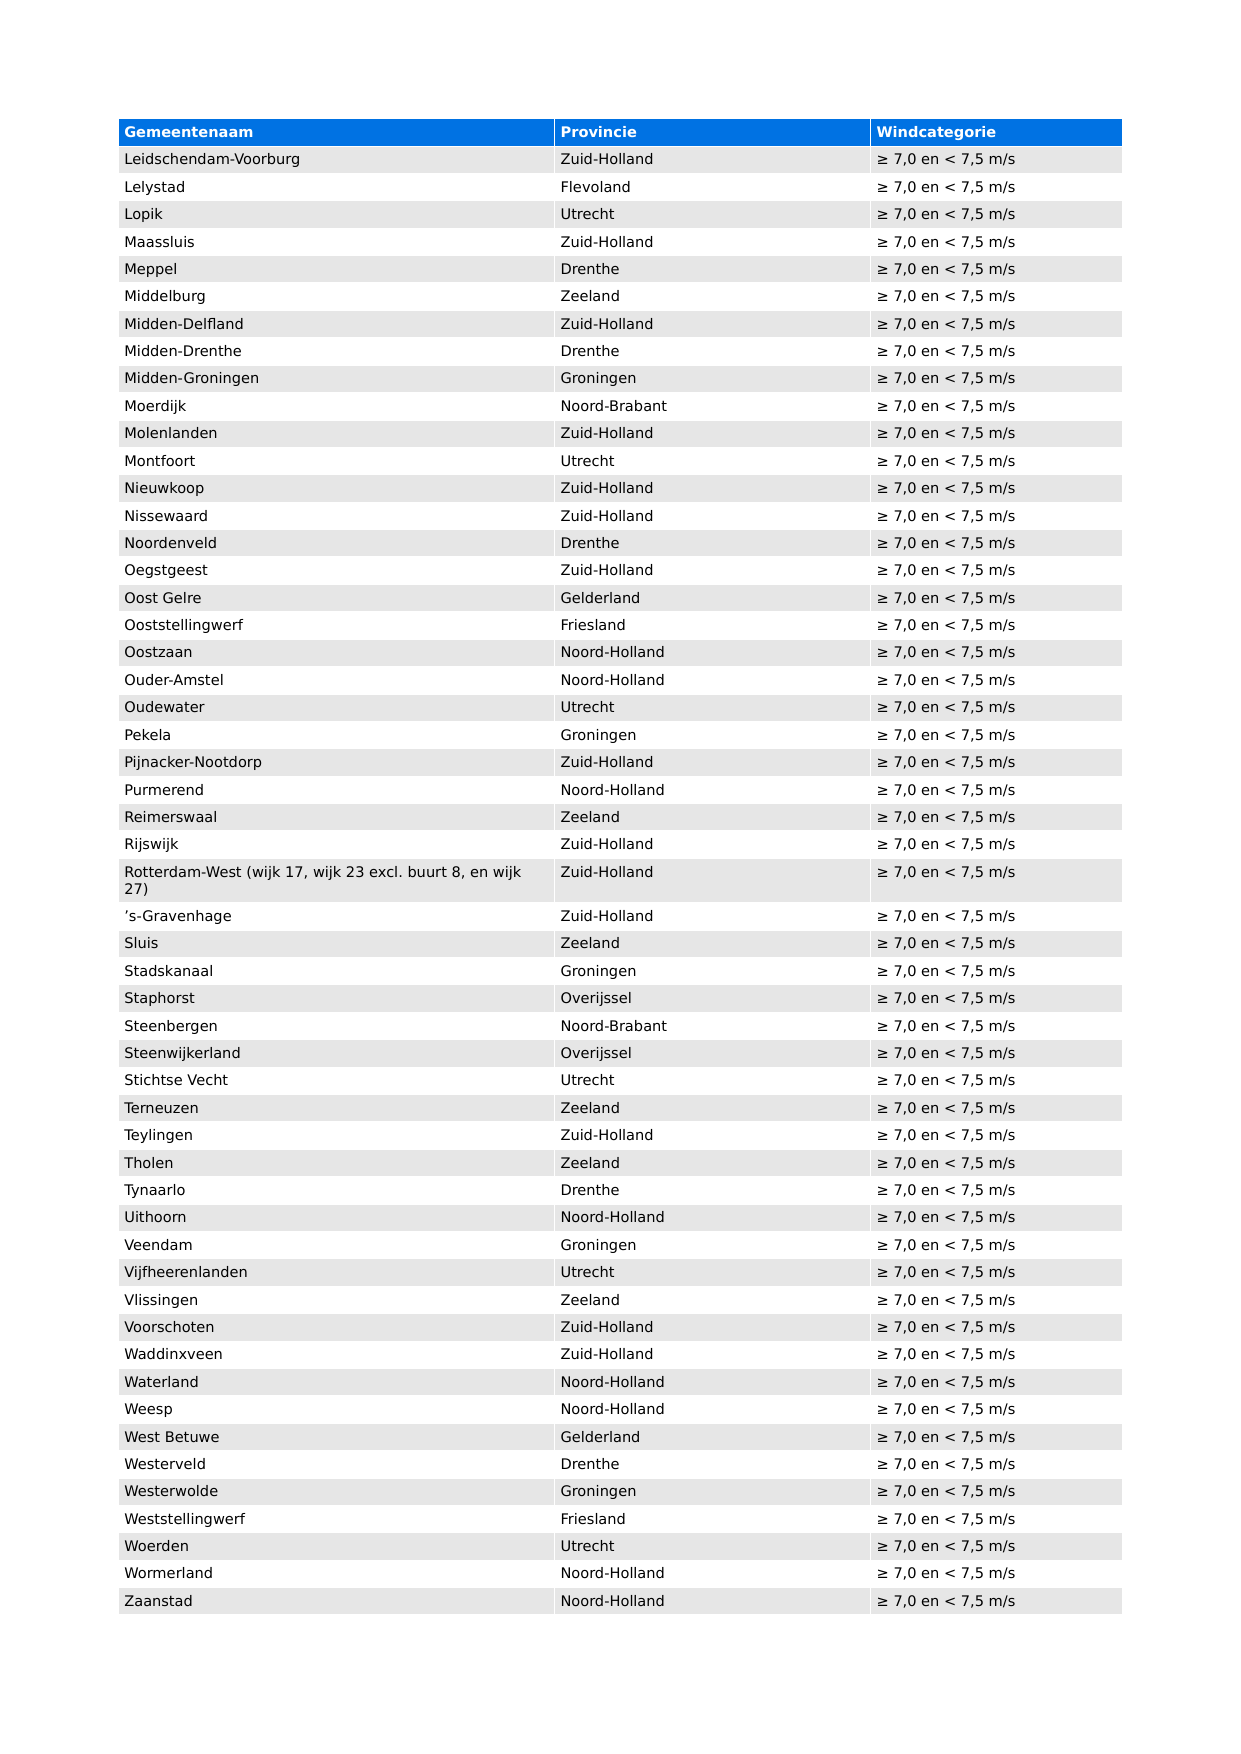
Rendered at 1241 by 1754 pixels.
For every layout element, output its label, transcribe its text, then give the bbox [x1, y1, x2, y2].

table_cell ≥ 7,0 en < 7,5 m/s [871, 201, 1122, 228]
table_cell ≥ 7,0 en < 7,5 m/s [871, 147, 1122, 173]
table_cell ≥ 7,0 en < 7,5 m/s [871, 1479, 1122, 1505]
table_cell Utrecht [555, 695, 870, 721]
table_cell Zeeland [555, 1095, 870, 1121]
table_cell ≥ 7,0 en < 7,5 m/s [871, 1068, 1122, 1094]
table_cell ≥ 7,0 en < 7,5 m/s [871, 749, 1122, 776]
table_cell ≥ 7,0 en < 7,5 m/s [871, 1177, 1122, 1203]
table_cell Rijswijk [119, 831, 554, 858]
table_cell Westerwolde [119, 1479, 554, 1505]
table_cell ≥ 7,0 en < 7,5 m/s [871, 1150, 1122, 1176]
table_cell ≥ 7,0 en < 7,5 m/s [871, 1533, 1122, 1560]
table_cell ≥ 7,0 en < 7,5 m/s [871, 475, 1122, 502]
table_cell Drenthe [555, 338, 870, 365]
table_cell Vijfheerenlanden [119, 1259, 554, 1286]
table_cell Drenthe [555, 1177, 870, 1203]
table_cell Zeeland [555, 284, 870, 310]
table_cell Rotterdam-West (wijk 17, wijk 23 excl. buurt 8, en wijk 27) [119, 859, 554, 902]
table_header Windcategorie [871, 119, 1122, 146]
table_cell ≥ 7,0 en < 7,5 m/s [871, 1123, 1122, 1149]
table_cell ≥ 7,0 en < 7,5 m/s [871, 503, 1122, 529]
table_cell ≥ 7,0 en < 7,5 m/s [871, 831, 1122, 858]
table_cell Noord-Holland [555, 1561, 870, 1587]
table_cell ≥ 7,0 en < 7,5 m/s [871, 229, 1122, 255]
table_cell ≥ 7,0 en < 7,5 m/s [871, 931, 1122, 957]
table_cell Overijssel [555, 1040, 870, 1067]
table_cell ≥ 7,0 en < 7,5 m/s [871, 1588, 1122, 1614]
table_cell Zeeland [555, 1150, 870, 1176]
table_cell Noordenveld [119, 530, 554, 556]
table_cell ≥ 7,0 en < 7,5 m/s [871, 1205, 1122, 1231]
table_cell Midden-Groningen [119, 366, 554, 392]
table_cell ≥ 7,0 en < 7,5 m/s [871, 311, 1122, 337]
table_cell Gelderland [555, 585, 870, 611]
table_cell Pekela [119, 722, 554, 748]
table_cell Vlissingen [119, 1287, 554, 1313]
table_cell Noord-Holland [555, 1369, 870, 1395]
table_cell ≥ 7,0 en < 7,5 m/s [871, 1013, 1122, 1039]
table_cell Friesland [555, 612, 870, 639]
table_cell ≥ 7,0 en < 7,5 m/s [871, 366, 1122, 392]
table_cell Noord-Brabant [555, 393, 870, 419]
table_cell Wormerland [119, 1561, 554, 1587]
table_cell ≥ 7,0 en < 7,5 m/s [871, 777, 1122, 803]
table_cell Zuid-Holland [555, 475, 870, 502]
table_cell ≥ 7,0 en < 7,5 m/s [871, 1232, 1122, 1258]
table_cell ≥ 7,0 en < 7,5 m/s [871, 985, 1122, 1012]
table_cell ≥ 7,0 en < 7,5 m/s [871, 393, 1122, 419]
table_cell ≥ 7,0 en < 7,5 m/s [871, 256, 1122, 282]
table_cell Nieuwkoop [119, 475, 554, 502]
table_cell ≥ 7,0 en < 7,5 m/s [871, 640, 1122, 666]
table_cell Middelburg [119, 284, 554, 310]
table_cell Groningen [555, 958, 870, 984]
table_cell Overijssel [555, 985, 870, 1012]
table_cell Friesland [555, 1506, 870, 1532]
table_cell Zuid-Holland [555, 903, 870, 929]
table_cell Sluis [119, 931, 554, 957]
table_cell Stichtse Vecht [119, 1068, 554, 1094]
table_cell Zeeland [555, 1287, 870, 1313]
table_cell Zuid-Holland [555, 558, 870, 584]
table_cell ≥ 7,0 en < 7,5 m/s [871, 421, 1122, 447]
table_cell Zuid-Holland [555, 749, 870, 776]
table_cell ≥ 7,0 en < 7,5 m/s [871, 859, 1122, 902]
table_cell ≥ 7,0 en < 7,5 m/s [871, 1369, 1122, 1395]
table_cell ≥ 7,0 en < 7,5 m/s [871, 174, 1122, 200]
table_cell Midden-Drenthe [119, 338, 554, 365]
table_cell Zuid-Holland [555, 831, 870, 858]
table_cell Drenthe [555, 530, 870, 556]
table_header Gemeentenaam [119, 119, 554, 146]
table_cell Tholen [119, 1150, 554, 1176]
table_cell ≥ 7,0 en < 7,5 m/s [871, 1396, 1122, 1423]
table_cell Noord-Holland [555, 1588, 870, 1614]
table_cell Zuid-Holland [555, 147, 870, 173]
table_cell ≥ 7,0 en < 7,5 m/s [871, 1095, 1122, 1121]
table_cell Nissewaard [119, 503, 554, 529]
table_cell ≥ 7,0 en < 7,5 m/s [871, 695, 1122, 721]
table_header Provincie [555, 119, 870, 146]
table_cell Uithoorn [119, 1205, 554, 1231]
table_cell Gelderland [555, 1424, 870, 1450]
table_cell Reimerswaal [119, 804, 554, 830]
table_cell Groningen [555, 1479, 870, 1505]
table_cell Flevoland [555, 174, 870, 200]
table_cell Oegstgeest [119, 558, 554, 584]
table_cell ≥ 7,0 en < 7,5 m/s [871, 1342, 1122, 1368]
table_cell Drenthe [555, 256, 870, 282]
table_cell Utrecht [555, 1259, 870, 1286]
table_cell Moerdijk [119, 393, 554, 419]
table_cell ≥ 7,0 en < 7,5 m/s [871, 903, 1122, 929]
table_cell Zuid-Holland [555, 859, 870, 902]
table_cell Utrecht [555, 1533, 870, 1560]
table_cell Woerden [119, 1533, 554, 1560]
table_cell ≥ 7,0 en < 7,5 m/s [871, 1561, 1122, 1587]
table_cell ≥ 7,0 en < 7,5 m/s [871, 1314, 1122, 1341]
table_cell ≥ 7,0 en < 7,5 m/s [871, 338, 1122, 365]
table_cell ≥ 7,0 en < 7,5 m/s [871, 1259, 1122, 1286]
table_cell West Betuwe [119, 1424, 554, 1450]
table_cell Montfoort [119, 448, 554, 474]
table_cell Noord-Holland [555, 1396, 870, 1423]
table_cell ≥ 7,0 en < 7,5 m/s [871, 448, 1122, 474]
table_cell Groningen [555, 1232, 870, 1258]
table_cell Noord-Holland [555, 640, 870, 666]
table_cell Leidschendam-Voorburg [119, 147, 554, 173]
table_cell ≥ 7,0 en < 7,5 m/s [871, 667, 1122, 693]
table_cell ≥ 7,0 en < 7,5 m/s [871, 1506, 1122, 1532]
table_cell Lopik [119, 201, 554, 228]
table_cell Utrecht [555, 1068, 870, 1094]
table_cell Lelystad [119, 174, 554, 200]
table_cell Pijnacker-Nootdorp [119, 749, 554, 776]
table_cell Tynaarlo [119, 1177, 554, 1203]
table_cell Ooststellingwerf [119, 612, 554, 639]
table_cell Weststellingwerf [119, 1506, 554, 1532]
table_cell ≥ 7,0 en < 7,5 m/s [871, 1287, 1122, 1313]
table_cell Zuid-Holland [555, 1342, 870, 1368]
table_cell Oudewater [119, 695, 554, 721]
table_cell Zuid-Holland [555, 1314, 870, 1341]
table_cell Westerveld [119, 1451, 554, 1477]
table_cell Voorschoten [119, 1314, 554, 1341]
table_cell Noord-Holland [555, 667, 870, 693]
table_cell Meppel [119, 256, 554, 282]
table_cell Staphorst [119, 985, 554, 1012]
table_cell Drenthe [555, 1451, 870, 1477]
table_cell Zuid-Holland [555, 229, 870, 255]
table_cell Waddinxveen [119, 1342, 554, 1368]
table_cell Zuid-Holland [555, 503, 870, 529]
table_cell ≥ 7,0 en < 7,5 m/s [871, 804, 1122, 830]
table_cell Molenlanden [119, 421, 554, 447]
table_cell Noord-Holland [555, 777, 870, 803]
table_cell Stadskanaal [119, 958, 554, 984]
table_cell ≥ 7,0 en < 7,5 m/s [871, 1424, 1122, 1450]
table_cell Teylingen [119, 1123, 554, 1149]
table_cell Purmerend [119, 777, 554, 803]
table_cell ≥ 7,0 en < 7,5 m/s [871, 1451, 1122, 1477]
table_cell Maassluis [119, 229, 554, 255]
table_cell Zeeland [555, 804, 870, 830]
table_cell Zeeland [555, 931, 870, 957]
table_cell Zuid-Holland [555, 311, 870, 337]
table_cell Ouder-Amstel [119, 667, 554, 693]
table_cell Weesp [119, 1396, 554, 1423]
table_cell ≥ 7,0 en < 7,5 m/s [871, 284, 1122, 310]
table_cell Oost Gelre [119, 585, 554, 611]
table_cell ≥ 7,0 en < 7,5 m/s [871, 958, 1122, 984]
table_cell Steenbergen [119, 1013, 554, 1039]
table_cell Zuid-Holland [555, 421, 870, 447]
table_cell ≥ 7,0 en < 7,5 m/s [871, 585, 1122, 611]
table_cell Noord-Brabant [555, 1013, 870, 1039]
table_cell Veendam [119, 1232, 554, 1258]
table_cell Oostzaan [119, 640, 554, 666]
table_cell Waterland [119, 1369, 554, 1395]
table_cell ’s-Gravenhage [119, 903, 554, 929]
table_cell Zaanstad [119, 1588, 554, 1614]
table_cell Steenwijkerland [119, 1040, 554, 1067]
table_cell Terneuzen [119, 1095, 554, 1121]
table_cell ≥ 7,0 en < 7,5 m/s [871, 558, 1122, 584]
table_cell Utrecht [555, 448, 870, 474]
table_cell Utrecht [555, 201, 870, 228]
table_cell Zuid-Holland [555, 1123, 870, 1149]
table_cell Noord-Holland [555, 1205, 870, 1231]
table_cell Groningen [555, 722, 870, 748]
table_cell ≥ 7,0 en < 7,5 m/s [871, 722, 1122, 748]
table_cell Groningen [555, 366, 870, 392]
table_cell ≥ 7,0 en < 7,5 m/s [871, 612, 1122, 639]
table_cell ≥ 7,0 en < 7,5 m/s [871, 530, 1122, 556]
table_cell ≥ 7,0 en < 7,5 m/s [871, 1040, 1122, 1067]
table_cell Midden-Delfland [119, 311, 554, 337]
